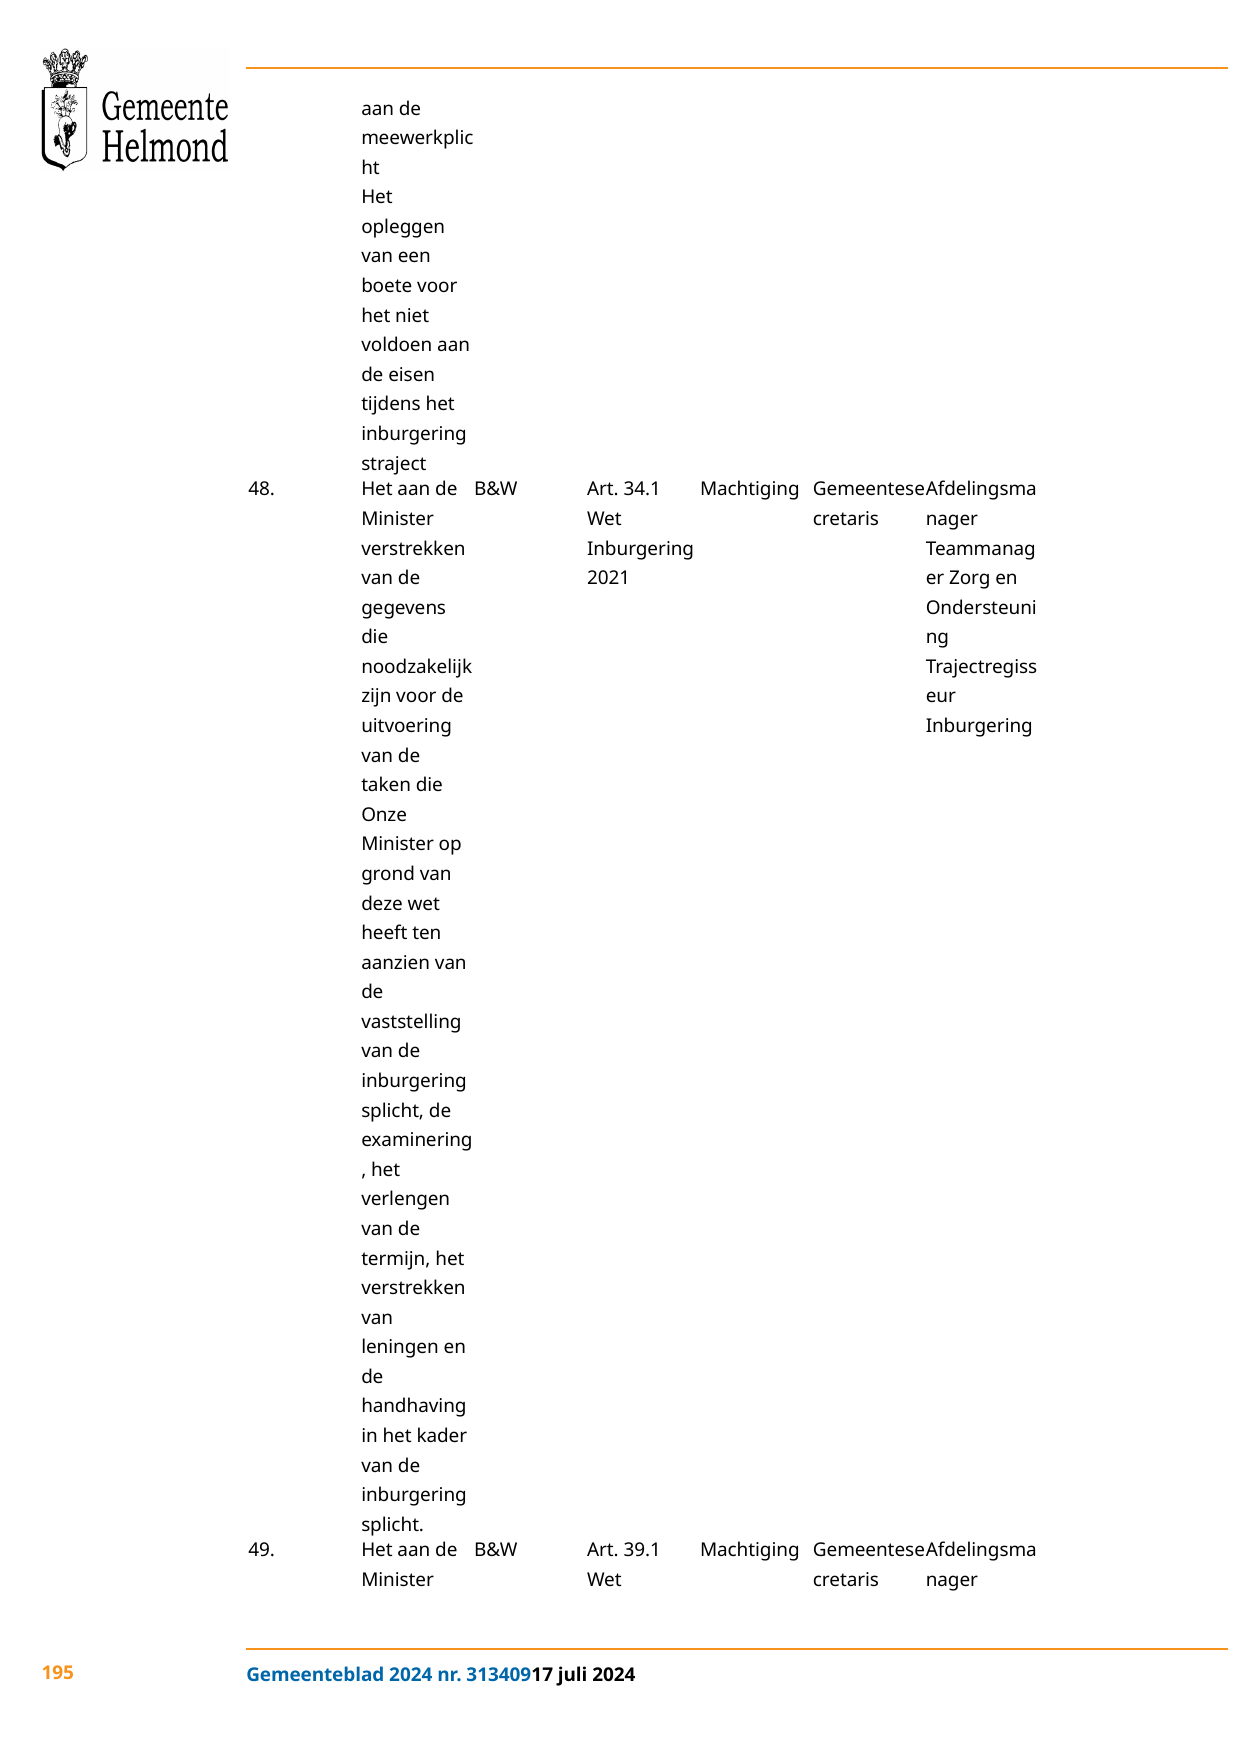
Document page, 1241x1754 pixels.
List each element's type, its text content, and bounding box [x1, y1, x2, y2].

table_cell Het aan de Minister verstrekken van de gegevens die noodzakelijk zijn voor de uitvoering van de taken die Onze Minister op grond van deze wet heeft ten aanzien van de vaststelling van de inburgeringsplicht, de examinering, het verlengen van de termijn, het verstrekken van leningen en de handhaving in het kader van de inburgeringsplicht. [361, 476, 474, 1537]
table_cell aan de meewerkplicht Het opleggen van een boete voor het niet voldoen aan de eisen tijdens het inburgeringstraject [361, 95, 474, 476]
table_cell [1039, 1537, 1152, 1592]
table_cell [1039, 476, 1152, 1537]
table_cell [926, 95, 1038, 476]
table_cell [474, 95, 587, 476]
table_cell Het aan de Minister [361, 1537, 474, 1592]
table_cell 48. [248, 476, 361, 1537]
table_cell B&W [474, 1537, 587, 1592]
table_cell Afdelingsmanager [926, 1537, 1038, 1592]
table_cell Gemeentesecretaris [813, 476, 926, 1537]
table_cell Art. 34.1 Wet Inburgering 2021 [587, 476, 700, 1537]
table_cell [700, 95, 813, 476]
picture [41, 47, 231, 172]
table_cell Machtiging [700, 476, 813, 1537]
table_cell B&W [474, 476, 587, 1537]
table_cell [248, 95, 361, 476]
table_cell Afdelingsmanager Teammanager Zorg en Ondersteuning Trajectregisseur Inburgering [926, 476, 1038, 1537]
table_cell [813, 95, 926, 476]
table_cell [587, 95, 700, 476]
table_cell Art. 39.1 Wet [587, 1537, 700, 1592]
table_cell Machtiging [700, 1537, 813, 1592]
table_cell 49. [248, 1537, 361, 1592]
table_cell Gemeentesecretaris [813, 1537, 926, 1592]
table_cell [1039, 95, 1152, 476]
